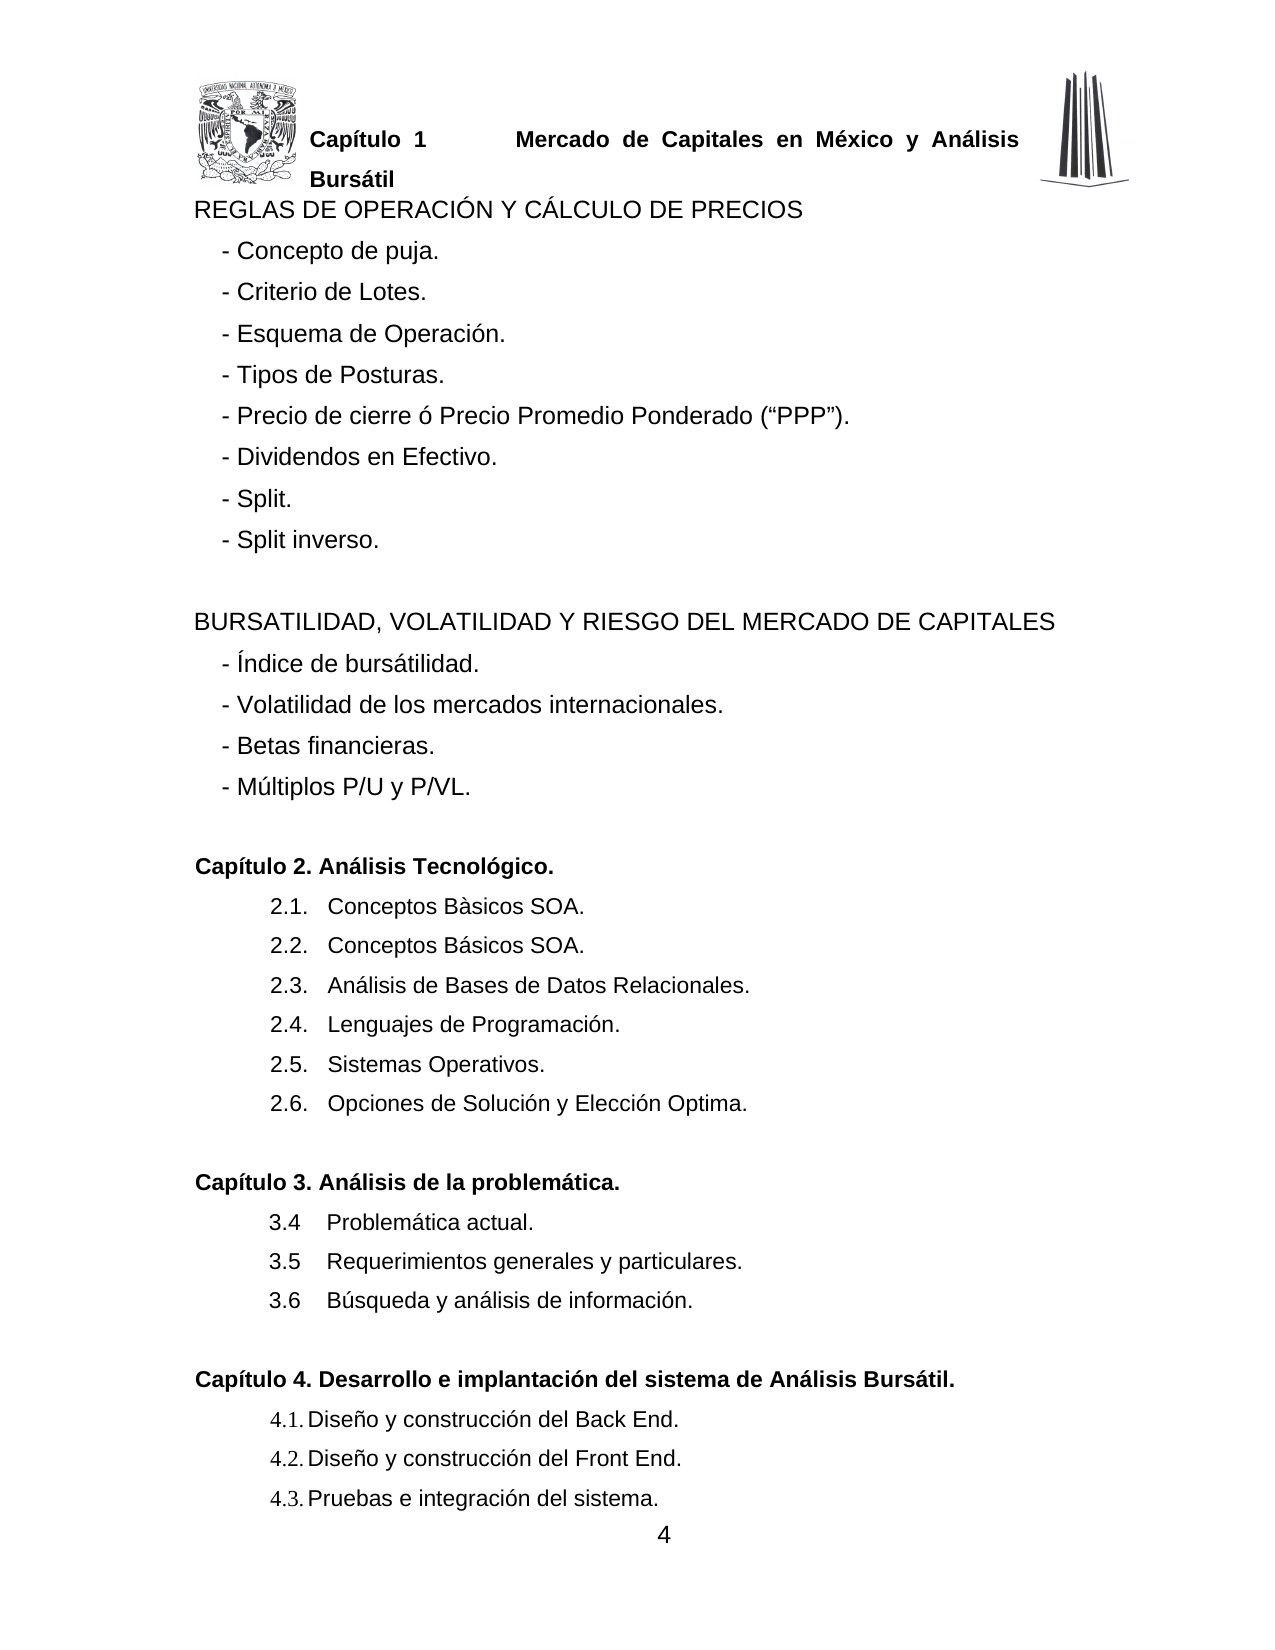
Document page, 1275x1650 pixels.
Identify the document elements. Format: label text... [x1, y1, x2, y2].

text BURSATILIDAD, VOLATILIDAD Y RIESGO DEL MERCADO DE CAPITALES [194, 607, 1133, 636]
list Opciones de Solución y Elección Optima. [270, 1090, 1133, 1116]
list Pruebas e integración del sistema. [270, 1485, 1133, 1511]
text - Betas financieras. [194, 731, 1133, 760]
text - Tipos de Posturas. [194, 360, 1133, 389]
list Requerimientos generales y particulares. [269, 1248, 1133, 1274]
text - Dividendos en Efectivo. [194, 442, 1133, 471]
list Problemática actual. [269, 1208, 1133, 1235]
list Análisis de Bases de Datos Relacionales. [270, 972, 1133, 998]
text - Concepto de puja. [194, 236, 1133, 265]
text - Esquema de Operación. [194, 319, 1133, 347]
text - Criterio de Lotes. [194, 277, 1133, 306]
list Diseño y construcción del Front End. [270, 1445, 1133, 1472]
text Capítulo 4. Desarrollo e implantación del sistema de Análisis Bursátil. [195, 1366, 1133, 1393]
text - Volatilidad de los mercados internacionales. [194, 690, 1133, 719]
text - Múltiplos P/U y P/VL. [194, 772, 1133, 801]
list Lenguajes de Programación. [270, 1011, 1133, 1037]
picture [1034, 65, 1136, 193]
text - Split. [194, 484, 1133, 512]
list Sistemas Operativos. [270, 1051, 1133, 1077]
list Conceptos Bàsicos SOA. [270, 893, 1133, 919]
list Búsqueda y análisis de información. [269, 1287, 1133, 1314]
list Conceptos Básicos SOA. [270, 932, 1133, 958]
text Capítulo 2. Análisis Tecnológico. [195, 853, 1133, 879]
text Capítulo 3. Análisis de la problemática. [195, 1169, 1133, 1195]
text - Split inverso. [194, 525, 1133, 554]
text - Índice de bursátilidad. [194, 649, 1133, 677]
text - Precio de cierre ó Precio Promedio Ponderado (“PPP”). [194, 401, 1133, 430]
list Diseño y construcción del Back End. [270, 1406, 1133, 1432]
text REGLAS DE OPERACIÓN Y CÁLCULO DE PRECIOS [194, 195, 1133, 224]
